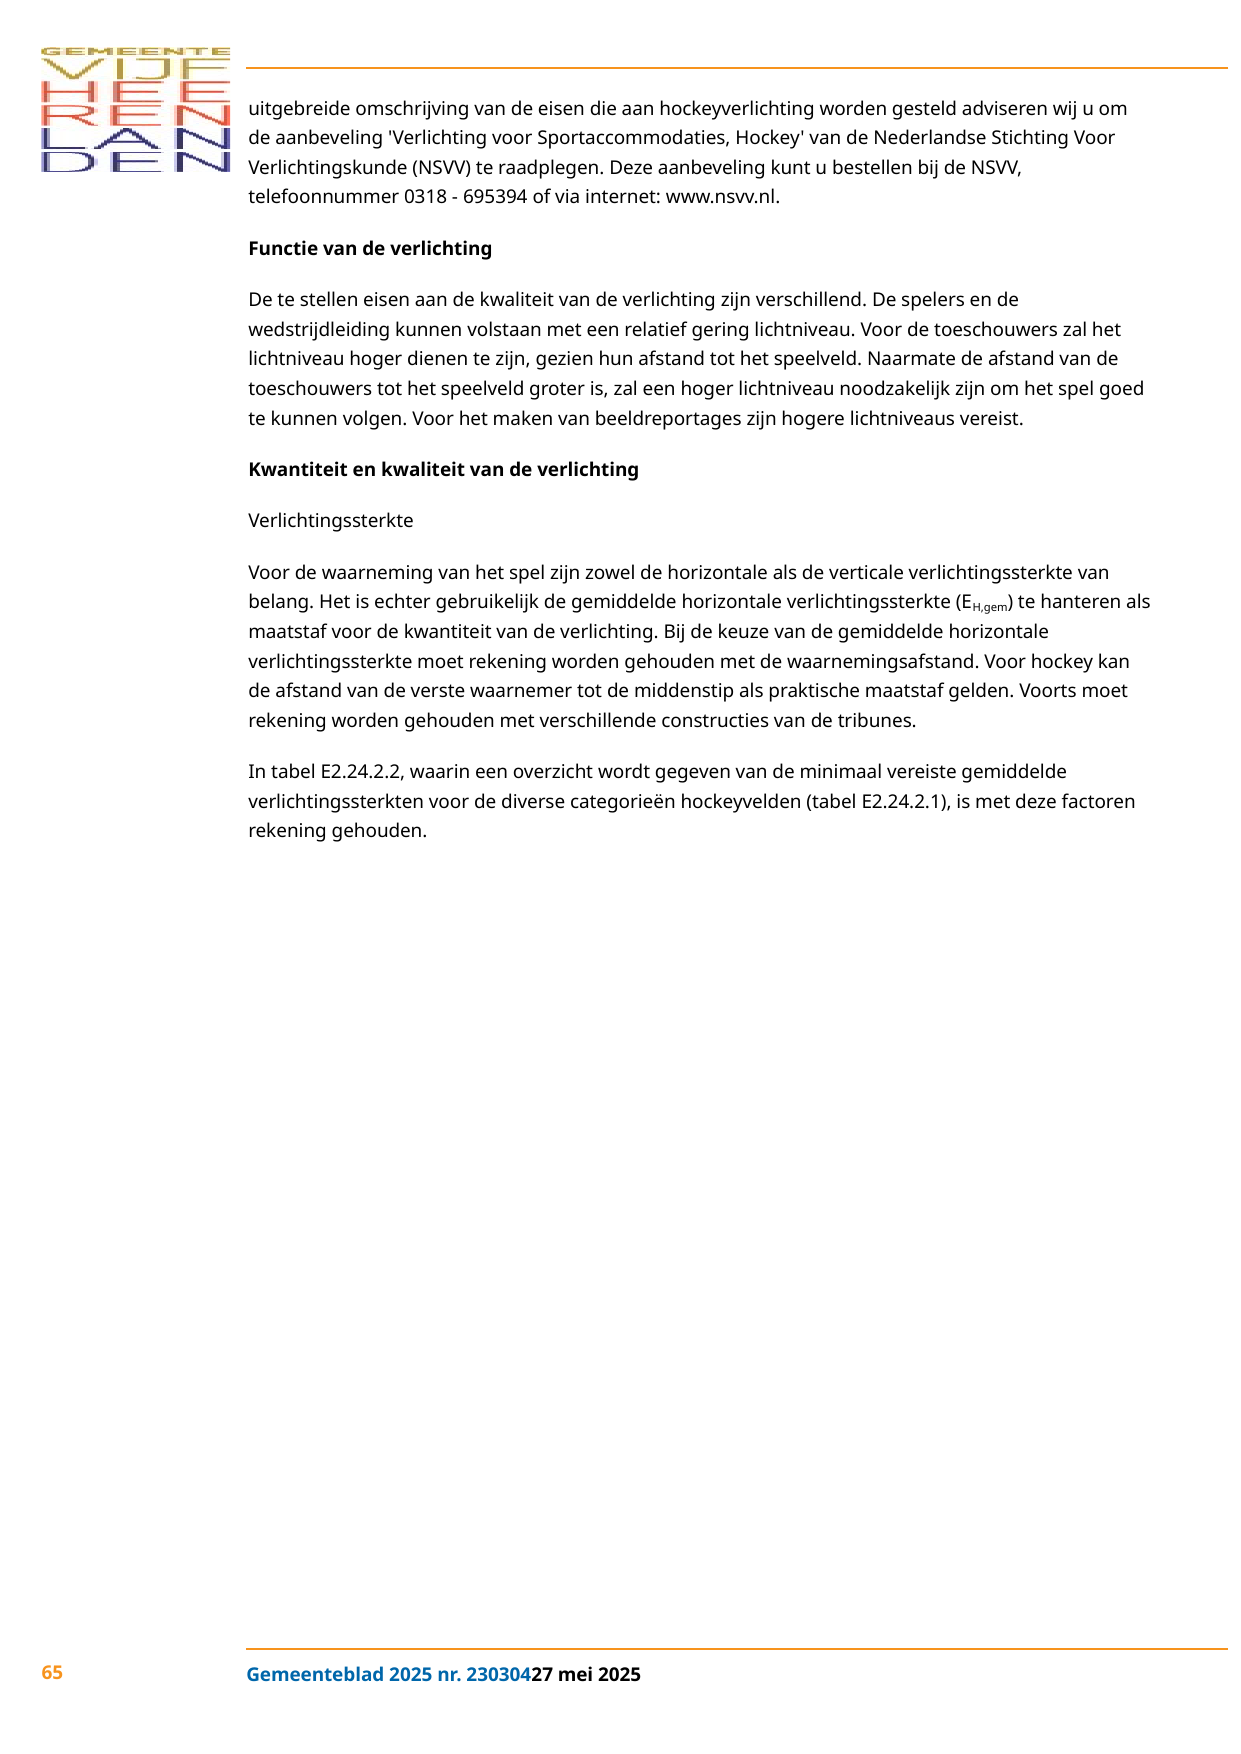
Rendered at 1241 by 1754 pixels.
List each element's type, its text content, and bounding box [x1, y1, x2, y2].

table_cell [248, 534, 1152, 559]
table_cell Functie van de verlichting [248, 235, 1152, 261]
table_cell [248, 209, 1152, 235]
table_cell [248, 482, 1152, 508]
table_cell Verlichtingssterkte [248, 508, 1152, 533]
table_cell [248, 733, 1152, 758]
picture [41, 47, 231, 172]
table_cell uitgebreide omschrijving van de eisen die aan hockeyverlichting worden gesteld adviseren wij u om de aanbeveling 'Verlichting voor Sportaccommodaties, Hockey' van de Nederlandse Stichting Voor Verlichtingskunde (NSVV) te raadplegen. Deze aanbeveling kunt u bestellen bij de NSVV, telefoonnummer 0318 - 695394 of via internet: www.nsvv.nl. [248, 95, 1152, 209]
table_cell Kwantiteit en kwaliteit van de verlichting [248, 456, 1152, 482]
table_cell [248, 431, 1152, 456]
table_cell In tabel E2.24.2.2, waarin een overzicht wordt gegeven van de minimaal vereiste gemiddelde verlichtingssterkten voor de diverse categorieën hockeyvelden (tabel E2.24.2.1), is met deze factoren rekening gehouden. [248, 759, 1152, 843]
table_cell [248, 844, 1152, 869]
table_cell [248, 261, 1152, 286]
table_cell Voor de waarneming van het spel zijn zowel de horizontale als de verticale verlichtingssterkte van belang. Het is echter gebruikelijk de gemiddelde horizontale verlichtingssterkte (EH,gem) te hanteren als maatstaf voor de kwantiteit van de verlichting. Bij de keuze van de gemiddelde horizontale verlichtingssterkte moet rekening worden gehouden met de waarnemingsafstand. Voor hockey kan de afstand van de verste waarnemer tot de middenstip als praktische maatstaf gelden. Voorts moet rekening worden gehouden met verschillende constructies van de tribunes. [248, 559, 1152, 733]
table_cell De te stellen eisen aan de kwaliteit van de verlichting zijn verschillend. De spelers en de wedstrijdleiding kunnen volstaan met een relatief gering lichtniveau. Voor de toeschouwers zal het lichtniveau hoger dienen te zijn, gezien hun afstand tot het speelveld. Naarmate de afstand van de toeschouwers tot het speelveld groter is, zal een hoger lichtniveau noodzakelijk zijn om het spel goed te kunnen volgen. Voor het maken van beeldreportages zijn hogere lichtniveaus vereist. [248, 286, 1152, 431]
